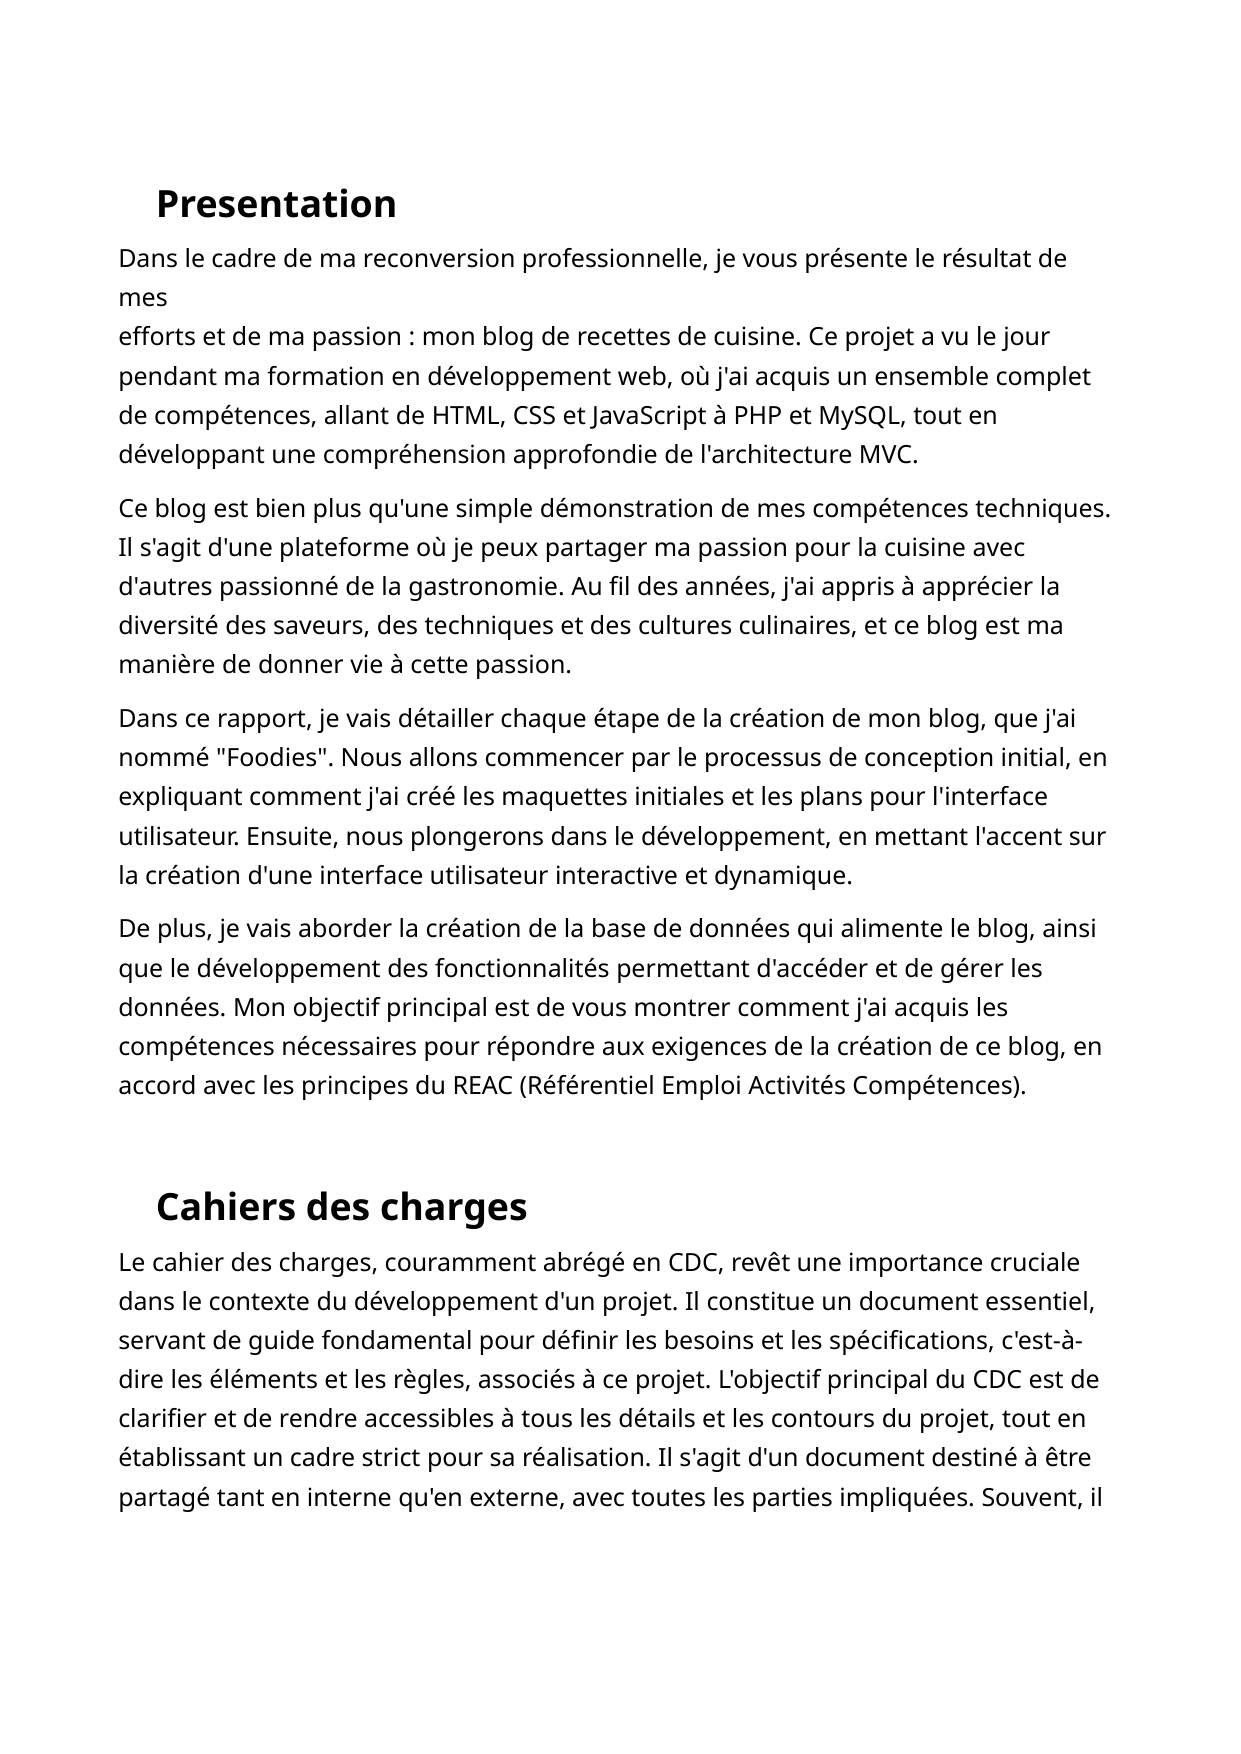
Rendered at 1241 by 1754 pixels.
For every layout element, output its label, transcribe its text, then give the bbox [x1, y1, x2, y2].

subtitle Presentation [156, 177, 1122, 228]
text Dans le cadre de ma reconversion professionnelle, je vous présente le résultat de mes efforts et de ma passion : mon blog de recettes de cuisine. Ce projet a vu le jour pendant ma formation en développement web, où j'ai acquis un ensemble complet de compétences, allant de HTML, CSS et JavaScript à PHP et MySQL, tout en développant une compréhension approfondie de l'architecture MVC. [118, 241, 1122, 471]
subtitle Cahiers des charges [156, 1181, 1122, 1232]
text De plus, je vais aborder la création de la base de données qui alimente le blog, ainsi que le développement des fonctionnalités permettant d'accéder et de gérer les données. Mon objectif principal est de vous montrer comment j'ai acquis les compétences nécessaires pour répondre aux exigences de la création de ce blog, en accord avec les principes du REAC (Référentiel Emploi Activités Compétences). [118, 911, 1122, 1102]
text Le cahier des charges, couramment abrégé en CDC, revêt une importance cruciale dans le contexte du développement d'un projet. Il constitue un document essentiel, servant de guide fondamental pour définir les besoins et les spécifications, c'est-à-dire les éléments et les règles, associés à ce projet. L'objectif principal du CDC est de clarifier et de rendre accessibles à tous les détails et les contours du projet, tout en établissant un cadre strict pour sa réalisation. Il s'agit d'un document destiné à être partagé tant en interne qu'en externe, avec toutes les parties impliquées. Souvent, il [118, 1244, 1122, 1513]
text Ce blog est bien plus qu'une simple démonstration de mes compétences techniques. Il s'agit d'une plateforme où je peux partager ma passion pour la cuisine avec d'autres passionné de la gastronomie. Au fil des années, j'ai appris à apprécier la diversité des saveurs, des techniques et des cultures culinaires, et ce blog est ma manière de donner vie à cette passion. [118, 490, 1122, 681]
text Dans ce rapport, je vais détailler chaque étape de la création de mon blog, que j'ai nommé "Foodies". Nous allons commencer par le processus de conception initial, en expliquant comment j'ai créé les maquettes initiales et les plans pour l'interface utilisateur. Ensuite, nous plongerons dans le développement, en mettant l'accent sur la création d'une interface utilisateur interactive et dynamique. [118, 701, 1122, 891]
